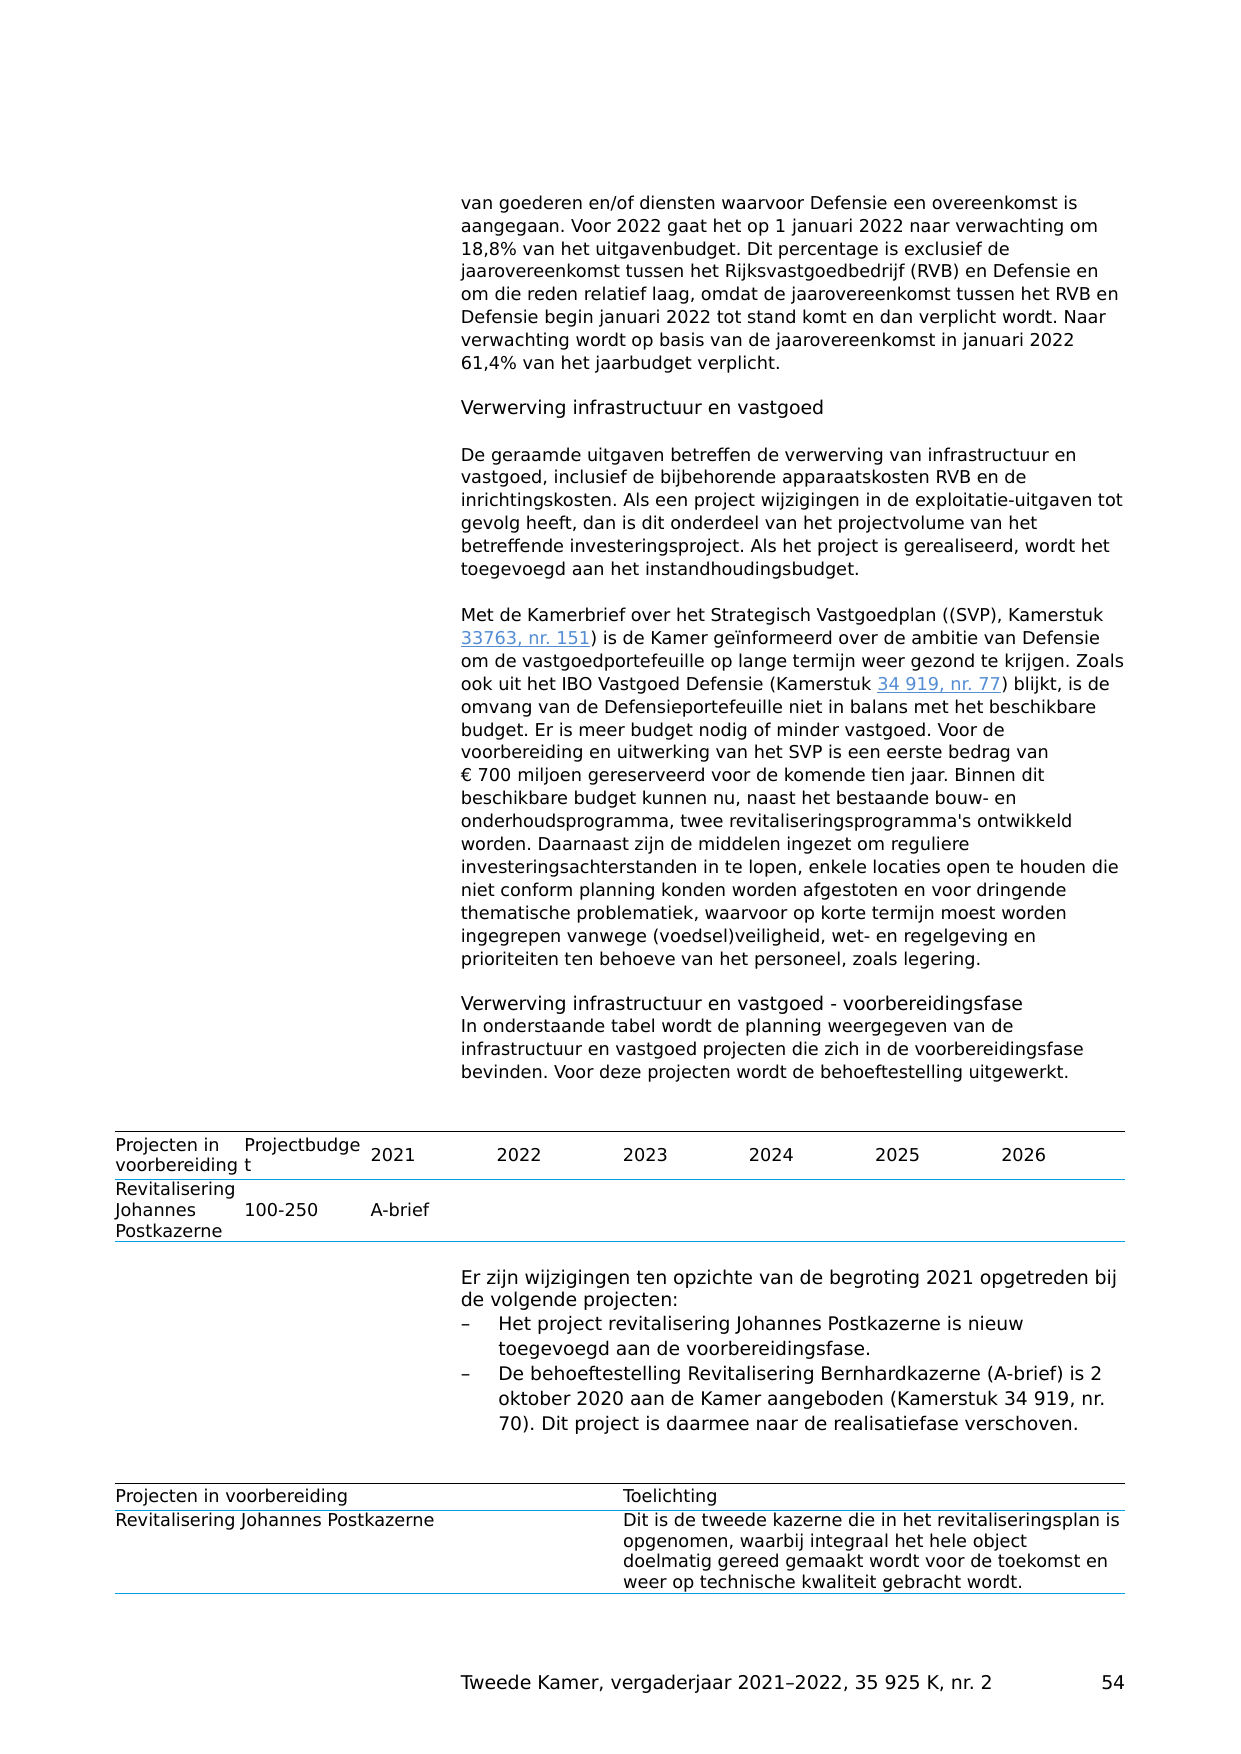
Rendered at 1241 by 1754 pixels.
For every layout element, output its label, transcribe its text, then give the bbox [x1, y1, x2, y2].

table_cell A-brief [368, 1180, 493, 1241]
table_cell [494, 1180, 620, 1241]
text In onderstaande tabel wordt de planning weergegeven van de infrastructuur en vastgoed projecten die zich in de voorbereidingsfase bevinden. Voor deze projecten wordt de behoeftestelling uitgewerkt. [461, 1014, 1125, 1083]
table_cell Toelichting [620, 1484, 1125, 1510]
text van goederen en/of diensten waarvoor Defensie een overeenkomst is aangegaan. Voor 2022 gaat het op 1 januari 2022 naar verwachting om 18,8% van het uitgavenbudget. Dit percentage is exclusief de jaarovereenkomst tussen het Rijksvastgoedbedrijf (RVB) en Defensie en om die reden relatief laag, omdat de jaarovereenkomst tussen het RVB en Defensie begin januari 2022 tot stand komt en dan verplicht wordt. Naar verwachting wordt op basis van de jaarovereenkomst in januari 2022 61,4% van het jaarbudget verplicht. [461, 191, 1125, 374]
text Er zijn wijzigingen ten opzichte van de begroting 2021 opgetreden bij de volgende projecten: [461, 1267, 1125, 1311]
table_cell Revitalisering Johannes Postkazerne [115, 1180, 241, 1241]
table_cell [872, 1180, 998, 1241]
table_cell 2025 [872, 1132, 998, 1179]
table_cell [746, 1180, 872, 1241]
table_cell Revitalisering Johannes Postkazerne [115, 1511, 620, 1593]
title Verwerving infrastructuur en vastgoed - voorbereidingsfase [461, 993, 1125, 1014]
text Met de Kamerbrief over het Strategisch Vastgoedplan ((SVP), Kamerstuk 33763, nr. 151) is de Kamer geïnformeerd over de ambitie van Defensie om de vastgoedportefeuille op lange termijn weer gezond te krijgen. Zoals ook uit het IBO Vastgoed Defensie (Kamerstuk 34 919, nr. 77) blijkt, is de omvang van de Defensieportefeuille niet in balans met het beschikbare budget. Er is meer budget nodig of minder vastgoed. Voor de voorbereiding en uitwerking van het SVP is een eerste bedrag van € 700 miljoen gereserveerd voor de komende tien jaar. Binnen dit beschikbare budget kunnen nu, naast het bestaande bouw- en onderhoudsprogramma, twee revitaliseringsprogramma's ontwikkeld worden. Daarnaast zijn de middelen ingezet om reguliere investeringsachterstanden in te lopen, enkele locaties open te houden die niet conform planning konden worden afgestoten en voor dringende thematische problematiek, waarvoor op korte termijn moest worden ingegrepen vanwege (voedsel)veiligheid, wet- en regelgeving en prioriteiten ten behoeve van het personeel, zoals legering. [461, 603, 1125, 970]
title Verwerving infrastructuur en vastgoed [461, 397, 1125, 419]
table_cell Projecten in voorbereiding [115, 1132, 241, 1179]
table_cell [998, 1180, 1125, 1241]
table_cell Dit is de tweede kazerne die in het revitaliseringsplan is opgenomen, waarbij integraal het hele object doelmatig gereed gemaakt wordt voor de toekomst en weer op technische kwaliteit gebracht wordt. [620, 1511, 1125, 1593]
table_cell Projectbudget [241, 1132, 367, 1179]
table_header Tabel 31 Toelichting projecten in voorbereidingsfase [115, 1458, 1125, 1483]
table_cell 2026 [998, 1132, 1125, 1179]
table_header Tabel 30 Projecten in voorbereidingsfase (in miljoenen euro) [115, 1106, 1125, 1131]
table_cell 2023 [620, 1132, 746, 1179]
table_cell 2021 [368, 1132, 493, 1179]
list De behoeftestelling Revitalisering Bernhardkazerne (A-brief) is 2 oktober 2020 aan de Kamer aangeboden (Kamerstuk 34 919, nr. 70). Dit project is daarmee naar de realisatiefase verschoven. [461, 1361, 1125, 1436]
table_cell Projecten in voorbereiding [115, 1484, 620, 1510]
text De geraamde uitgaven betreffen de verwerving van infrastructuur en vastgoed, inclusief de bijbehorende apparaatskosten RVB en de inrichtingskosten. Als een project wijzigingen in de exploitatie-uitgaven tot gevolg heeft, dan is dit onderdeel van het projectvolume van het betreffende investeringsproject. Als het project is gerealiseerd, wordt het toegevoegd aan het instandhoudingsbudget. [461, 443, 1125, 580]
table_cell 2024 [746, 1132, 872, 1179]
table_cell [620, 1180, 746, 1241]
table_cell 100-250 [241, 1180, 367, 1241]
list Het project revitalisering Johannes Postkazerne is nieuw toegevoegd aan de voorbereidingsfase. [461, 1311, 1125, 1361]
table_cell 2022 [494, 1132, 620, 1179]
